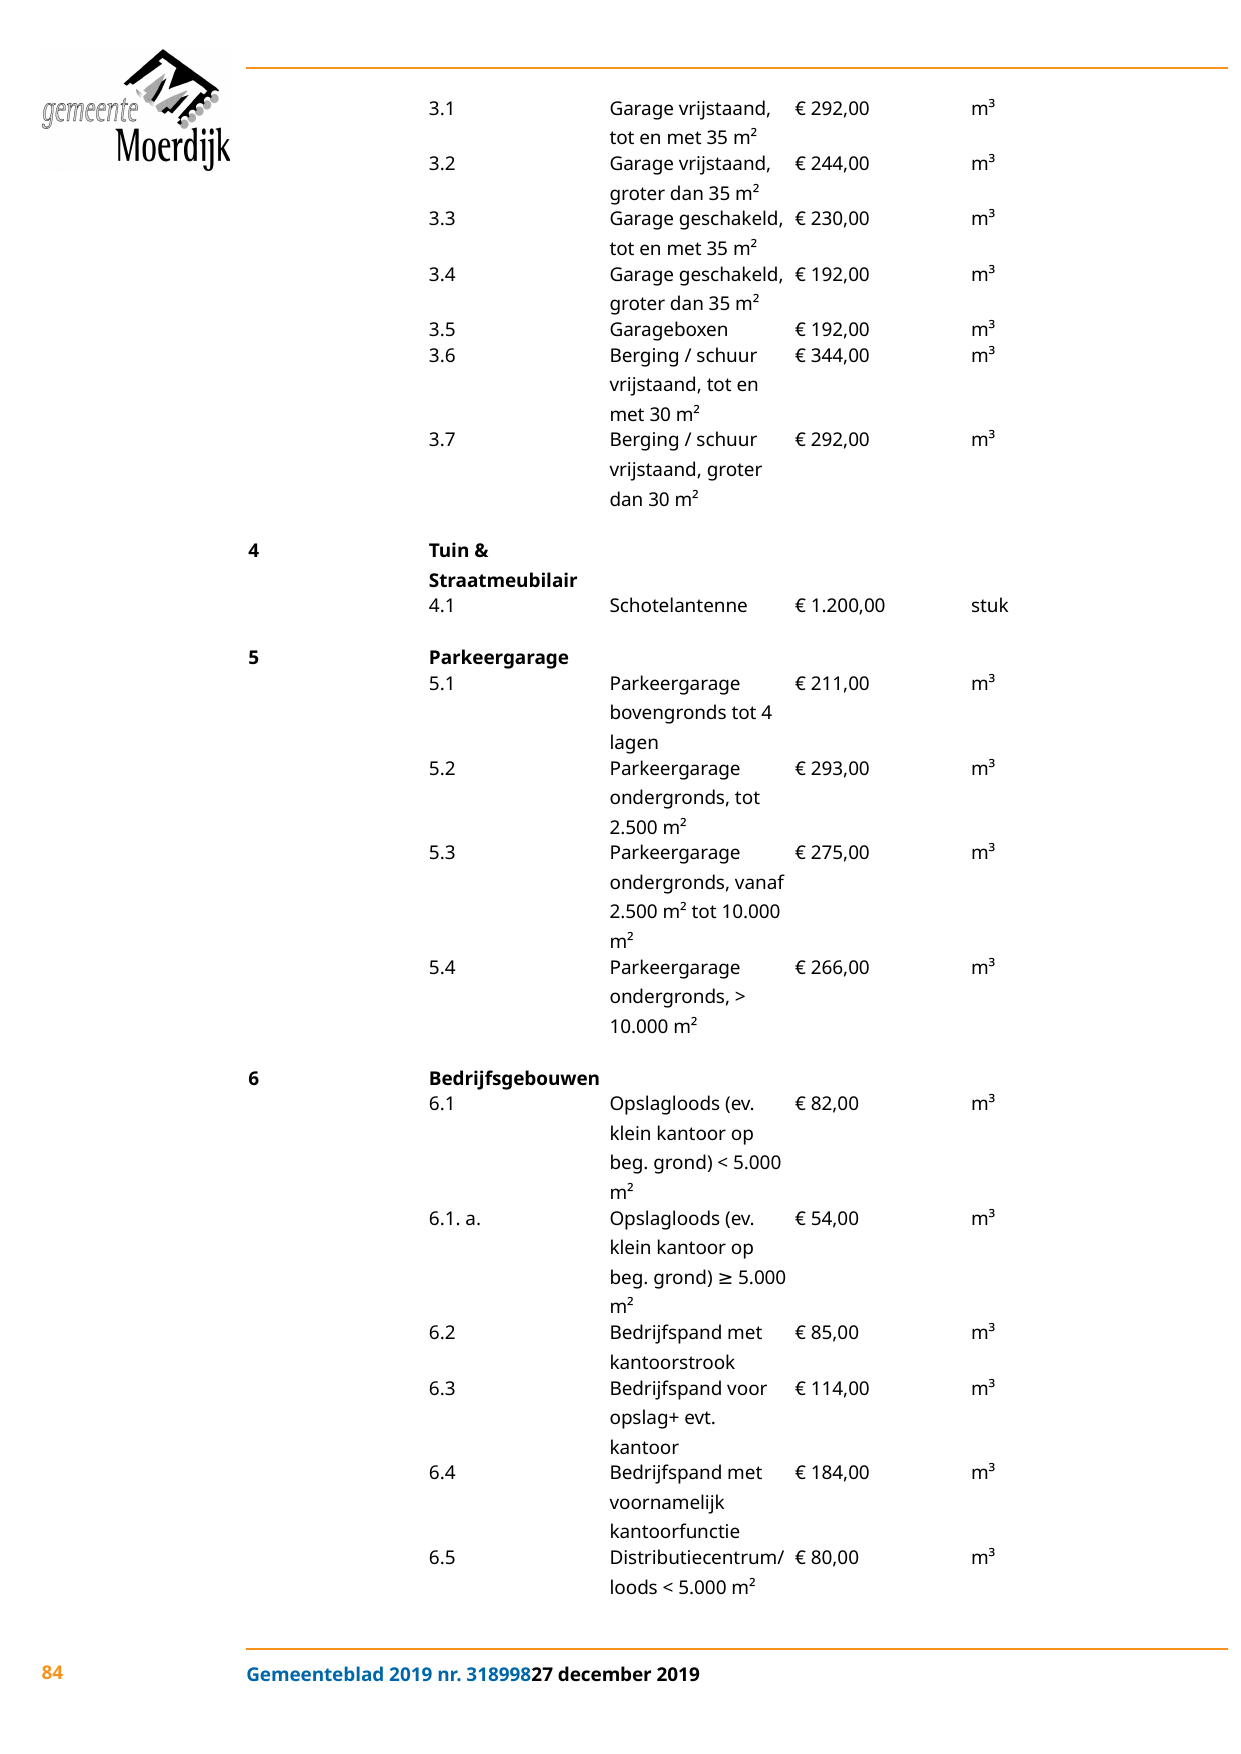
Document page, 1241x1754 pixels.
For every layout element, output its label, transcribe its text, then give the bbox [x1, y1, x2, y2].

table_cell m³ [971, 205, 1152, 261]
table_cell [248, 512, 429, 537]
table_cell [248, 1319, 429, 1375]
table_cell € 266,00 [790, 954, 971, 1039]
table_cell m³ [971, 670, 1152, 755]
table_cell 5.2 [429, 755, 609, 839]
table_cell € 82,00 [790, 1090, 971, 1205]
table_cell 5.4 [429, 954, 609, 1039]
table_cell [248, 342, 429, 427]
table_cell € 275,00 [790, 840, 971, 954]
table_cell 6.4 [429, 1460, 609, 1544]
table_cell m³ [971, 150, 1152, 205]
table_cell 5 [248, 644, 429, 670]
table_cell 6.1 [429, 1090, 609, 1205]
table_cell Bedrijfsgebouwen [429, 1065, 609, 1090]
table_cell [248, 1460, 429, 1544]
table_cell Bedrijfspand voor opslag+ evt. kantoor [609, 1375, 790, 1459]
table_cell [248, 593, 429, 618]
table_cell € 292,00 [790, 95, 971, 150]
table_cell Bedrijfspand met kantoorstrook [609, 1319, 790, 1375]
table_cell m³ [971, 954, 1152, 1039]
table_cell 6.5 [429, 1545, 609, 1600]
table_cell Bedrijfspand met voornamelijk kantoorfunctie [609, 1460, 790, 1544]
table_cell 6 [248, 1065, 429, 1090]
table_cell Parkeergarage [429, 644, 609, 670]
table_cell 3.4 [429, 261, 609, 316]
table_cell [248, 670, 429, 755]
table_cell m³ [971, 840, 1152, 954]
table_cell 3.3 [429, 205, 609, 261]
table_cell m³ [971, 1545, 1152, 1600]
table_cell € 230,00 [790, 205, 971, 261]
table_cell 5.1 [429, 670, 609, 755]
table_cell Opslagloods (ev. klein kantoor op beg. grond) < 5.000 m² [609, 1090, 790, 1205]
table_cell m³ [971, 261, 1152, 316]
table_cell € 192,00 [790, 316, 971, 342]
picture [41, 47, 231, 172]
table_cell stuk [971, 593, 1152, 618]
table_cell € 293,00 [790, 755, 971, 839]
table_cell Parkeergarage ondergronds, vanaf 2.500 m² tot 10.000 m² [609, 840, 790, 954]
table_cell € 344,00 [790, 342, 971, 427]
table_cell Tuin & Straatmeubilair [429, 537, 609, 593]
table_cell € 192,00 [790, 261, 971, 316]
table_cell [248, 1205, 429, 1319]
table_cell m³ [971, 1375, 1152, 1459]
table_cell € 54,00 [790, 1205, 971, 1319]
table_cell m³ [971, 316, 1152, 342]
table_cell Berging / schuur vrijstaand, tot en met 30 m² [609, 342, 790, 427]
table_cell [248, 316, 429, 342]
table_cell m³ [971, 427, 1152, 512]
table_cell 4.1 [429, 593, 609, 618]
table_cell [248, 1375, 429, 1459]
table_cell € 292,00 [790, 427, 971, 512]
table_cell Garage geschakeld, tot en met 35 m² [609, 205, 790, 261]
table_cell € 114,00 [790, 1375, 971, 1459]
table_cell € 244,00 [790, 150, 971, 205]
table_cell [248, 205, 429, 261]
table_cell € 80,00 [790, 1545, 971, 1600]
table_cell m³ [971, 1205, 1152, 1319]
table_cell Schotelantenne [609, 593, 790, 618]
table_cell 6.1. a. [429, 1205, 609, 1319]
table_cell m³ [971, 1319, 1152, 1375]
table_cell [248, 618, 429, 644]
table_cell 4 [248, 537, 429, 593]
table_cell Parkeergarage ondergronds, > 10.000 m² [609, 954, 790, 1039]
table_cell [248, 150, 429, 205]
table_cell [248, 1090, 429, 1205]
table_cell [248, 427, 429, 512]
table_cell Garage geschakeld, groter dan 35 m² [609, 261, 790, 316]
table_cell 3.6 [429, 342, 609, 427]
table_cell € 85,00 [790, 1319, 971, 1375]
table_cell € 184,00 [790, 1460, 971, 1544]
table_cell € 211,00 [790, 670, 971, 755]
table_cell Distributiecentrum/loods < 5.000 m² [609, 1545, 790, 1600]
table_cell [248, 755, 429, 839]
table_cell m³ [971, 342, 1152, 427]
table_cell [248, 954, 429, 1039]
table_cell 6.3 [429, 1375, 609, 1459]
table_cell Parkeergarage bovengronds tot 4 lagen [609, 670, 790, 755]
table_cell m³ [971, 95, 1152, 150]
table_cell Garage vrijstaand, groter dan 35 m² [609, 150, 790, 205]
table_cell [248, 1545, 429, 1600]
table_cell Parkeergarage ondergronds, tot 2.500 m² [609, 755, 790, 839]
table_cell 3.7 [429, 427, 609, 512]
table_cell m³ [971, 755, 1152, 839]
table_cell € 1.200,00 [790, 593, 971, 618]
table_cell 3.1 [429, 95, 609, 150]
table_cell Garage vrijstaand, tot en met 35 m² [609, 95, 790, 150]
table_cell Berging / schuur vrijstaand, groter dan 30 m² [609, 427, 790, 512]
table_cell 3.2 [429, 150, 609, 205]
table_cell m³ [971, 1460, 1152, 1544]
table_cell 5.3 [429, 840, 609, 954]
table_cell 6.2 [429, 1319, 609, 1375]
table_cell [248, 95, 429, 150]
table_cell Garageboxen [609, 316, 790, 342]
table_cell Opslagloods (ev. klein kantoor op beg. grond) ≥ 5.000 m² [609, 1205, 790, 1319]
table_cell [248, 840, 429, 954]
table_cell [248, 261, 429, 316]
table_cell 3.5 [429, 316, 609, 342]
table_cell [248, 1039, 429, 1065]
table_cell m³ [971, 1090, 1152, 1205]
